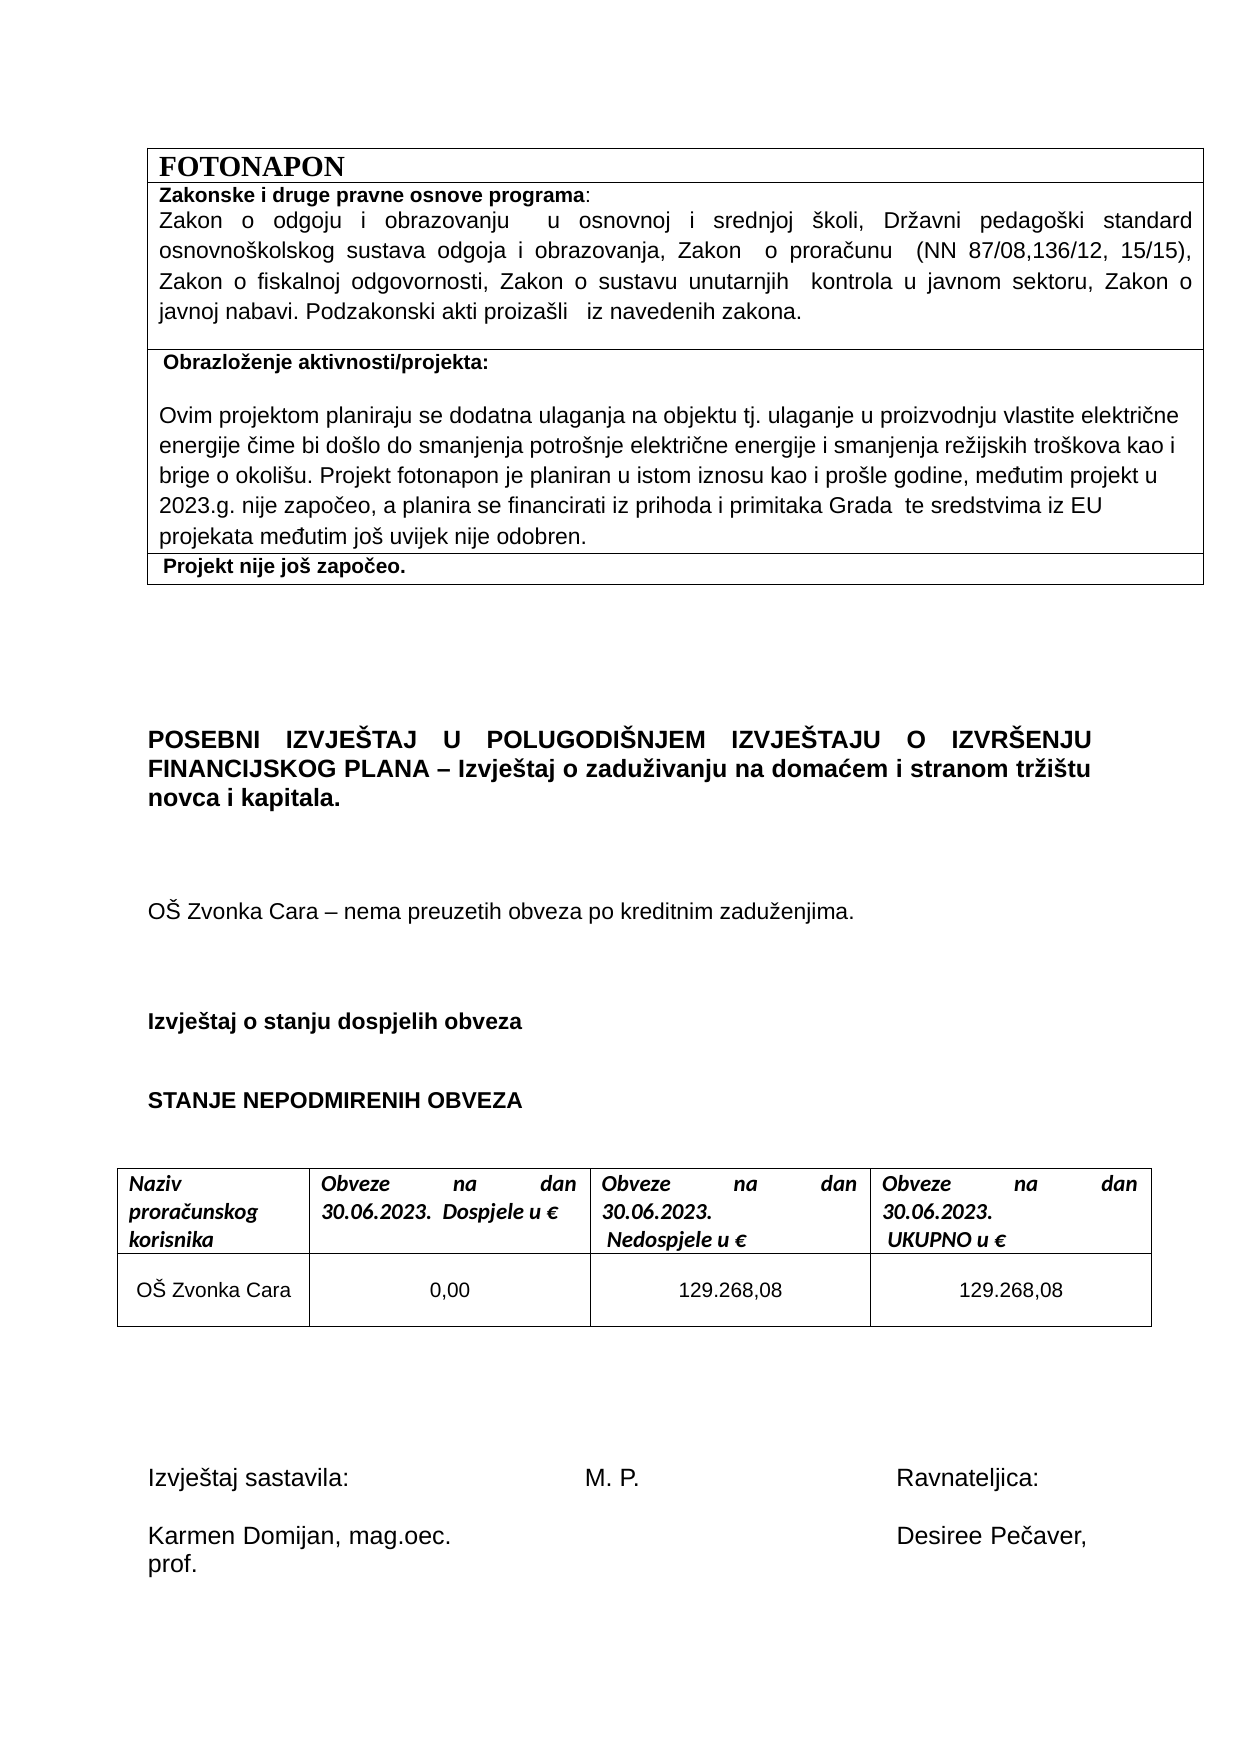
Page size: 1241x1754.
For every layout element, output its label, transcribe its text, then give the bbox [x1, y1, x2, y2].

table_header Obveze na dan 30.06.2023. UKUPNO u € [871, 1169, 1151, 1253]
table_header - FOTONAPON [148, 149, 1203, 182]
table_cell 129.268,08 [591, 1254, 870, 1326]
table_cell Zakonske i druge pravne osnove programa: Zakon o odgoju i obrazovanju u osnovnoj i srednjoj školi, Državni pedagoški standard osnovnoškolskog sustava odgoja i obrazovanja, Zakon o proračunu (NN 87/08,136/12, 15/15), Zakon o fiskalnoj odgovornosti, Zakon o sustavu unutarnjih kontrola u javnom sektoru, Zakon o javnoj nabavi. Podzakonski akti proizašli iz navedenih zakona. [148, 183, 1203, 349]
table_header Obveze na dan 30.06.2023. Dospjele u € [310, 1169, 590, 1253]
table_header Naziv proračunskog korisnika [118, 1169, 309, 1253]
text Izvještaj sastavila: M. P. Ravnateljica: [148, 1463, 1093, 1492]
text POSEBNI IZVJEŠTAJ U POLUGODIŠNJEM IZVJEŠTAJU O IZVRŠENJU FINANCIJSKOG PLANA – Izvještaj o zaduživanju na domaćem i stranom tržištu novca i kapitala. [148, 725, 1093, 812]
table_header Obveze na dan 30.06.2023. Nedospjele u € [591, 1169, 870, 1253]
table_cell 129.268,08 [871, 1254, 1151, 1326]
text Karmen Domijan, mag.oec. Desiree Pečaver, prof. [148, 1521, 1093, 1578]
table_cell OŠ Zvonka Cara [118, 1254, 309, 1326]
text OŠ Zvonka Cara – nema preuzetih obveza po kreditnim zaduženjima. [148, 898, 1093, 924]
table_cell 0,00 [310, 1254, 590, 1326]
text STANJE NEPODMIRENIH OBVEZA [148, 1087, 1093, 1114]
table_cell Projekt nije još započeo. [148, 554, 1203, 584]
table_cell Obrazloženje aktivnosti/projekta: Ovim projektom planiraju se dodatna ulaganja na objektu tj. ulaganje u proizvodnju vlastite električne energije čime bi došlo do smanjenja potrošnje električne energije i smanjenja režijskih troškova kao i brige o okolišu. Projekt fotonapon je planiran u istom iznosu kao i prošle godine, međutim projekt u 2023.g. nije započeo, a planira se financirati iz prihoda i primitaka Grada te sredstvima iz EU projekata međutim još uvijek nije odobren. [148, 350, 1203, 553]
text Izvještaj o stanju dospjelih obveza [148, 1008, 1093, 1034]
